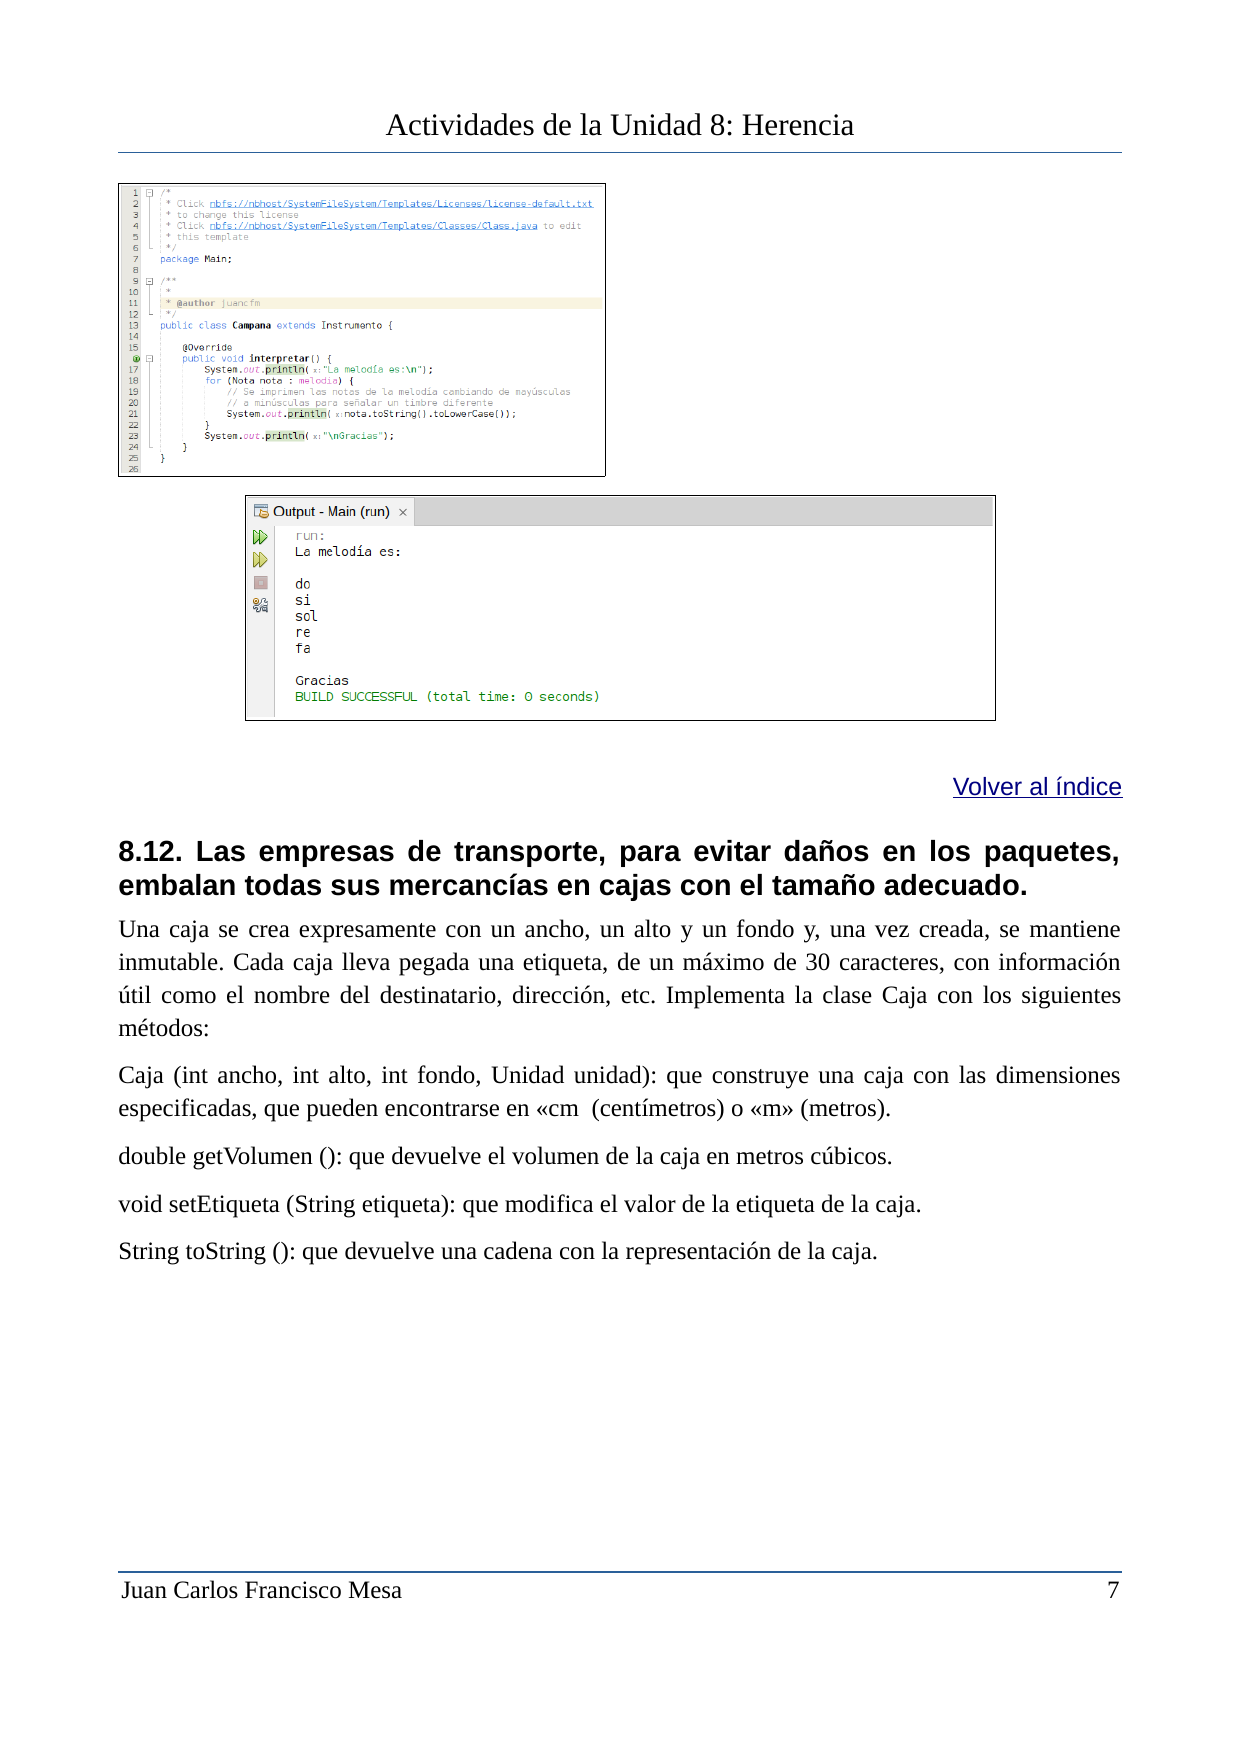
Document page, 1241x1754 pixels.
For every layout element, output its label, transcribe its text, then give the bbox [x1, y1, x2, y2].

subtitle 8.12. Las empresas de transporte, para evitar daños en los paquetes, embalan todas sus mercancías en cajas con el tamaño adecuado. [118, 834, 1122, 901]
picture [247, 497, 993, 717]
text Caja (int ancho, int alto, int fondo, Unidad unidad): que construye una caja con las dimensiones especificadas, que pueden encontrarse en «cm (centímetros) o «m» (metros). [118, 1060, 1122, 1122]
text double getVolumen (): que devuelve el volumen de la caja en metros cúbicos. [118, 1141, 1122, 1170]
text Volver al índice [118, 772, 1122, 801]
text Una caja se crea expresamente con un ancho, un alto y un fondo y, una vez creada, se mantiene inmutable. Cada caja lleva pegada una etiqueta, de un máximo de 30 caracteres, con información útil como el nombre del destinatario, dirección, etc. Implementa la clase Caja con los siguientes métodos: [118, 914, 1122, 1042]
text String toString (): que devuelve una cadena con la representación de la caja. [118, 1236, 1122, 1265]
text void setEtiqueta (String etiqueta): que modifica el valor de la etiqueta de la caja. [118, 1189, 1122, 1217]
picture [121, 185, 603, 473]
